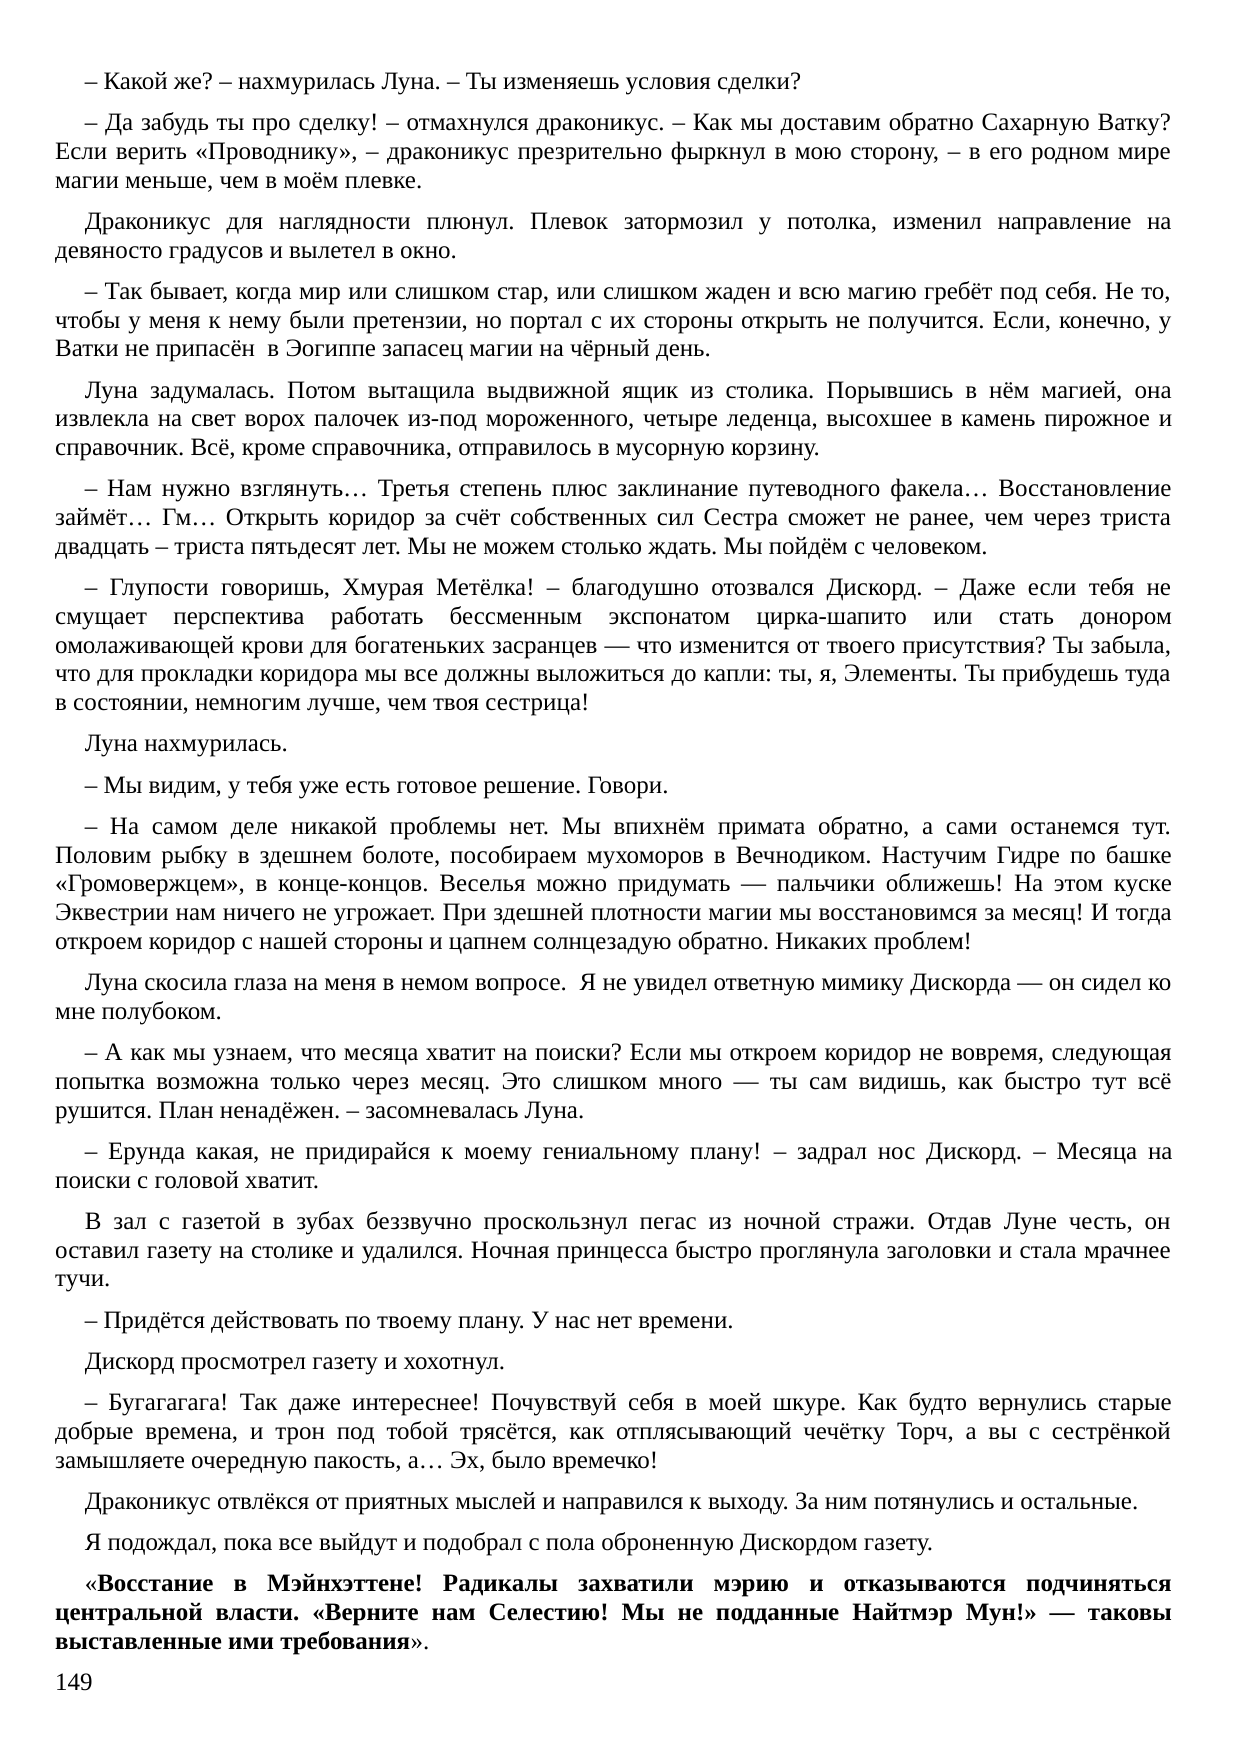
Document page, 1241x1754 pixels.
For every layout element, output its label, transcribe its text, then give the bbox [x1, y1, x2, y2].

text – Мы видим, у тебя уже есть готовое решение. Говори. [55, 770, 1173, 798]
text – Глупости говоришь, Хмурая Метёлка! – благодушно отозвался Дискорд. – Даже если тебя не смущает перспектива работать бессменным экспонатом цирка-шапито или стать донором омолаживающей крови для богатеньких засранцев — что изменится от твоего присутствия? Ты забыла, что для прокладки коридора мы все должны выложиться до капли: ты, я, Элементы. Ты прибудешь туда в состоянии, немногим лучше, чем твоя сестрица! [55, 572, 1173, 716]
text Драконикус для наглядности плюнул. Плевок затормозил у потолка, изменил направление на девяносто градусов и вылетел в окно. [55, 206, 1173, 263]
text – На самом деле никакой проблемы нет. Мы впихнём примата обратно, а сами останемся тут. Половим рыбку в здешнем болоте, пособираем мухоморов в Вечнодиком. Настучим Гидре по башке «Громовержцем», в конце-концов. Веселья можно придумать — пальчики оближешь! На этом куске Эквестрии нам ничего не угрожает. При здешней плотности магии мы восстановимся за месяц! И тогда откроем коридор с нашей стороны и цапнем солнцезадую обратно. Никаких проблем! [55, 811, 1173, 955]
text Я подождал, пока все выйдут и подобрал с пола оброненную Дискордом газету. [55, 1527, 1173, 1556]
text – Нам нужно взглянуть… Третья степень плюс заклинание путеводного факела… Восстановление займёт… Гм… Открыть коридор за счёт собственных сил Сестра сможет не ранее, чем через триста двадцать – триста пятьдесят лет. Мы не можем столько ждать. Мы пойдём с человеком. [55, 473, 1173, 560]
text Луна задумалась. Потом вытащила выдвижной ящик из столика. Порывшись в нём магией, она извлекла на свет ворох палочек из-под мороженного, четыре леденца, высохшее в камень пирожное и справочник. Всё, кроме справочника, отправилось в мусорную корзину. [55, 375, 1173, 461]
text Луна нахмурилась. [55, 728, 1173, 757]
text В зал с газетой в зубах беззвучно проскользнул пегас из ночной стражи. Отдав Луне честь, он оставил газету на столике и удалился. Ночная принцесса быстро проглянула заголовки и стала мрачнее тучи. [55, 1206, 1173, 1292]
text – Да забудь ты про сделку! – отмахнулся драконикус. – Как мы доставим обратно Сахарную Ватку? Если верить «Проводнику», – драконикус презрительно фыркнул в мою сторону, – в его родном мире магии меньше, чем в моём плевке. [55, 107, 1173, 193]
text – Бугагагага! Так даже интереснее! Почувствуй себя в моей шкуре. Как будто вернулись старые добрые времена, и трон под тобой трясётся, как отплясывающий чечётку Торч, а вы с сестрёнкой замышляете очередную пакость, а… Эх, было времечко! [55, 1387, 1173, 1473]
text Драконикус отвлёкся от приятных мыслей и направился к выходу. За ним потянулись и остальные. [55, 1486, 1173, 1515]
text Дискорд просмотрел газету и хохотнул. [55, 1346, 1173, 1375]
text – Так бывает, когда мир или слишком стар, или слишком жаден и всю магию гребёт под себя. Не то, чтобы у меня к нему были претензии, но портал с их стороны открыть не получится. Если, конечно, у Ватки не припасён в Эогиппе запасец магии на чёрный день. [55, 276, 1173, 362]
text – Ерунда какая, не придирайся к моему гениальному плану! – задрал нос Дискорд. – Месяца на поиски с головой хватит. [55, 1136, 1173, 1193]
text – А как мы узнаем, что месяца хватит на поиски? Если мы откроем коридор не вовремя, следующая попытка возможна только через месяц. Это слишком много — ты сам видишь, как быстро тут всё рушится. План ненадёжен. – засомневалась Луна. [55, 1037, 1173, 1123]
text Луна скосила глаза на меня в немом вопросе. Я не увидел ответную мимику Дискорда — он сидел ко мне полубоком. [55, 967, 1173, 1025]
text – Какой же? – нахмурилась Луна. – Ты изменяешь условия сделки? [55, 66, 1173, 95]
text «Восстание в Мэйнхэттене! Радикалы захватили мэрию и отказываются подчиняться центральной власти. «Верните нам Селестию! Мы не подданные Найтмэр Мун!» — таковы выставленные ими требования». [55, 1568, 1173, 1655]
text – Придётся действовать по твоему плану. У нас нет времени. [55, 1305, 1173, 1333]
